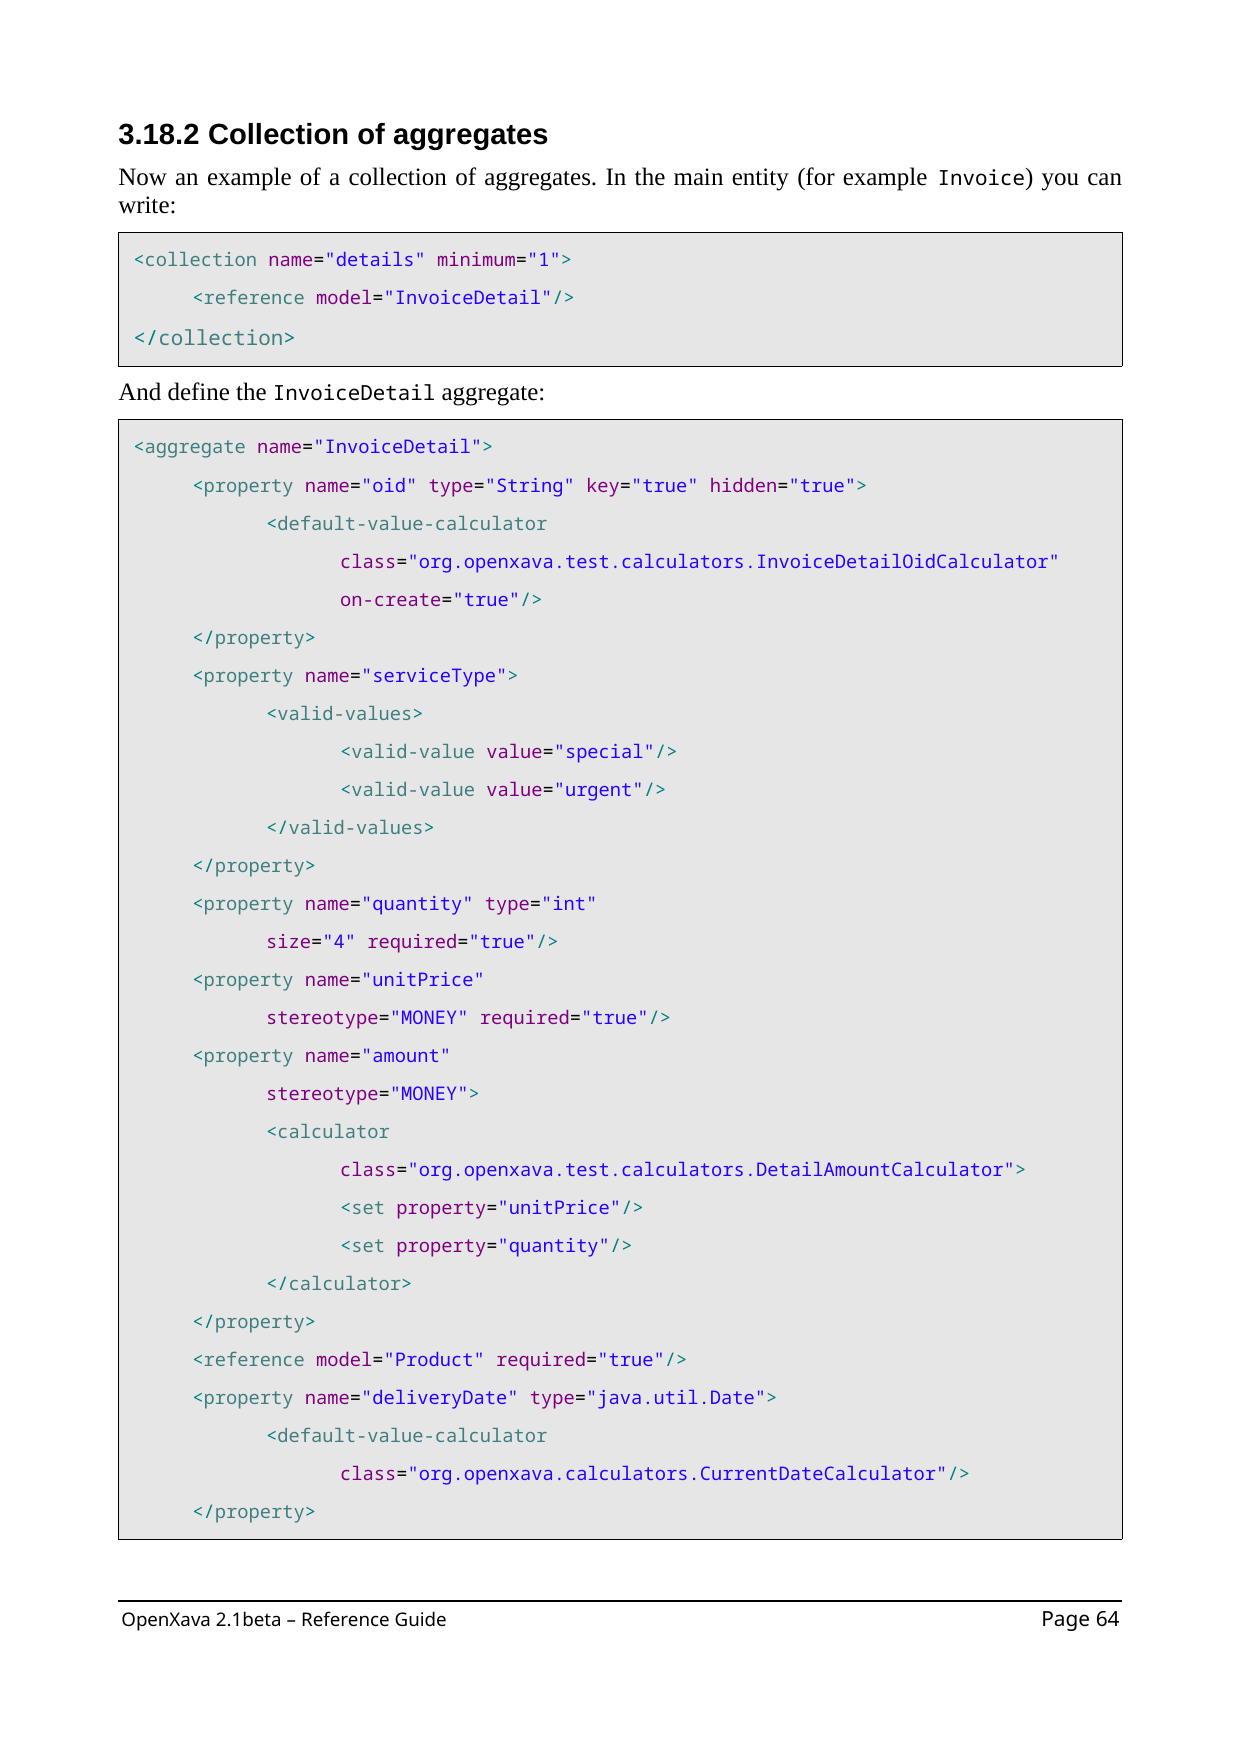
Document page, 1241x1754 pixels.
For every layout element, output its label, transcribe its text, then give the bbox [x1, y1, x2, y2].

text <set property="unitPrice"/> [119, 1179, 1122, 1217]
text <property name="unitPrice" [119, 951, 1122, 989]
text <default-value-calculator [119, 495, 1122, 533]
text </calculator> [119, 1256, 1122, 1293]
text <valid-value value="special"/> [119, 723, 1122, 761]
text stereotype="MONEY"> [119, 1065, 1122, 1103]
text <property name="deliveryDate" type="java.util.Date"> [119, 1369, 1122, 1408]
text <property name="oid" type="String" key="true" hidden="true"> [119, 457, 1122, 495]
text size="4" required="true"/> [119, 913, 1122, 951]
text <valid-value value="urgent"/> [119, 761, 1122, 799]
text <reference model="Product" required="true"/> [119, 1332, 1122, 1369]
text Now an example of a collection of aggregates. In the main entity (for example Invoice) you can write: [118, 163, 1122, 219]
text </property> [119, 1293, 1122, 1332]
text <calculator [119, 1103, 1122, 1141]
text <property name="quantity" type="int" [119, 875, 1122, 913]
subtitle Collection of aggregates [118, 118, 1122, 151]
text <set property="quantity"/> [119, 1217, 1122, 1256]
text </collection> [119, 308, 1122, 366]
text </valid-values> [119, 799, 1122, 837]
text class="org.openxava.test.calculators.DetailAmountCalculator"> [119, 1141, 1122, 1179]
text stereotype="MONEY" required="true"/> [119, 989, 1122, 1027]
text </property> [119, 1484, 1122, 1539]
text <property name="amount" [119, 1027, 1122, 1065]
text <collection name="details" minimum="1"> [119, 233, 1122, 270]
text <reference model="InvoiceDetail"/> [119, 270, 1122, 308]
text </property> [119, 609, 1122, 647]
text on-create="true"/> [119, 571, 1122, 609]
text <aggregate name="InvoiceDetail"> [119, 420, 1122, 457]
text class="org.openxava.calculators.CurrentDateCalculator"/> [119, 1446, 1122, 1484]
text <default-value-calculator [119, 1408, 1122, 1446]
text </property> [119, 837, 1122, 875]
text class="org.openxava.test.calculators.InvoiceDetailOidCalculator" [119, 533, 1122, 571]
text <valid-values> [119, 685, 1122, 723]
text And define the InvoiceDetail aggregate: [118, 378, 1122, 407]
text <property name="serviceType"> [119, 647, 1122, 685]
